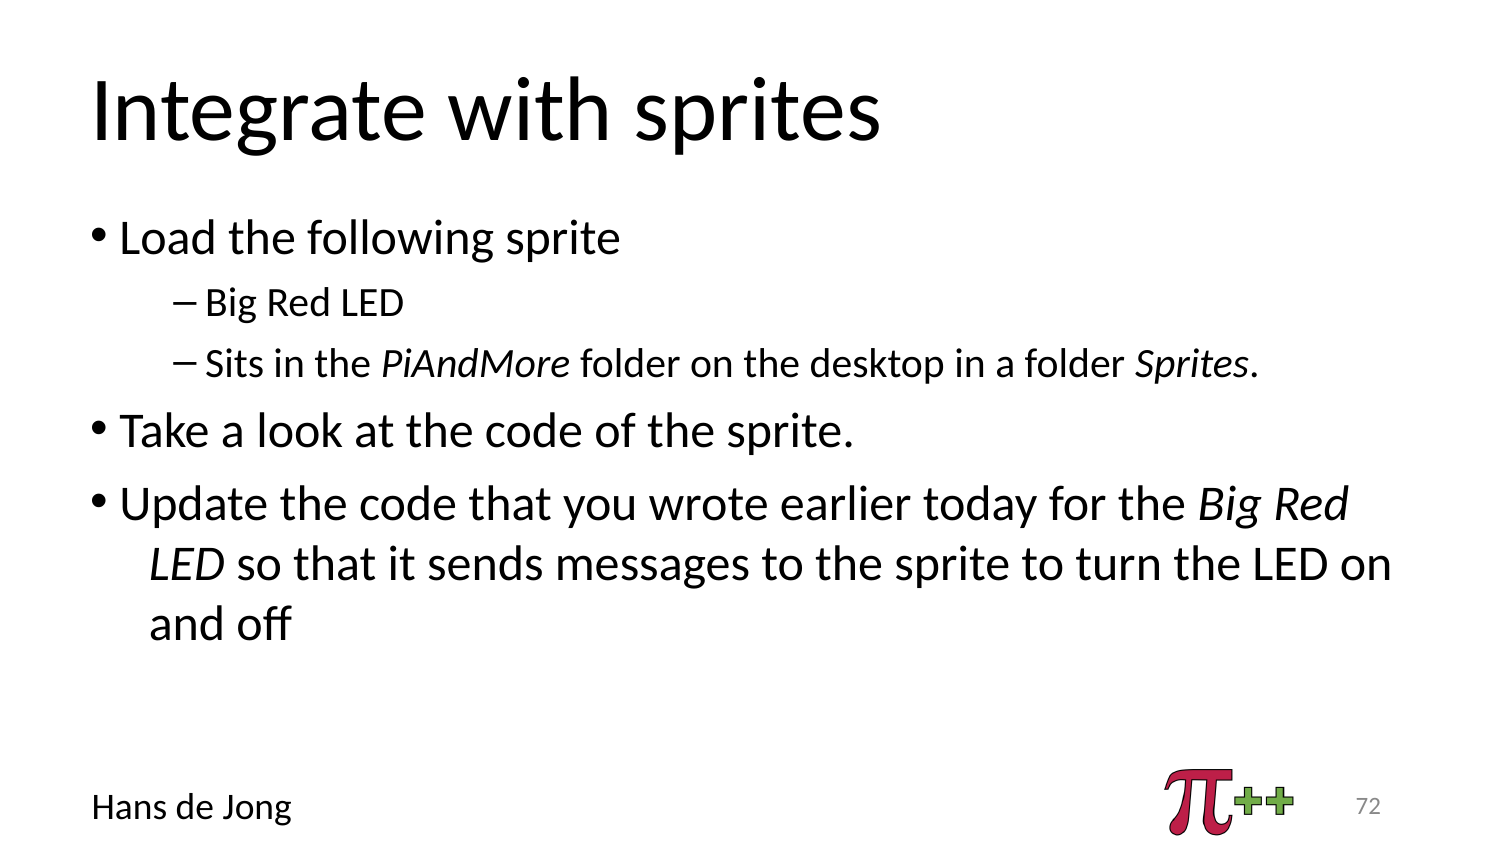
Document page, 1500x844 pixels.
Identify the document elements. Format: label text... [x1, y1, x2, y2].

text_box 72 [1340, 782, 1426, 827]
title Integrate with sprites [75, 33, 1426, 175]
list Load the following sprite Big Red LED Sits in the PiAndMore folder on the desktop in a folder Sprites. Take a look at the code of the sprite. Update the code that you wrote earlier today for the Big Red LED so that it sends messages to the sprite to turn the LED on and off [75, 196, 1426, 754]
